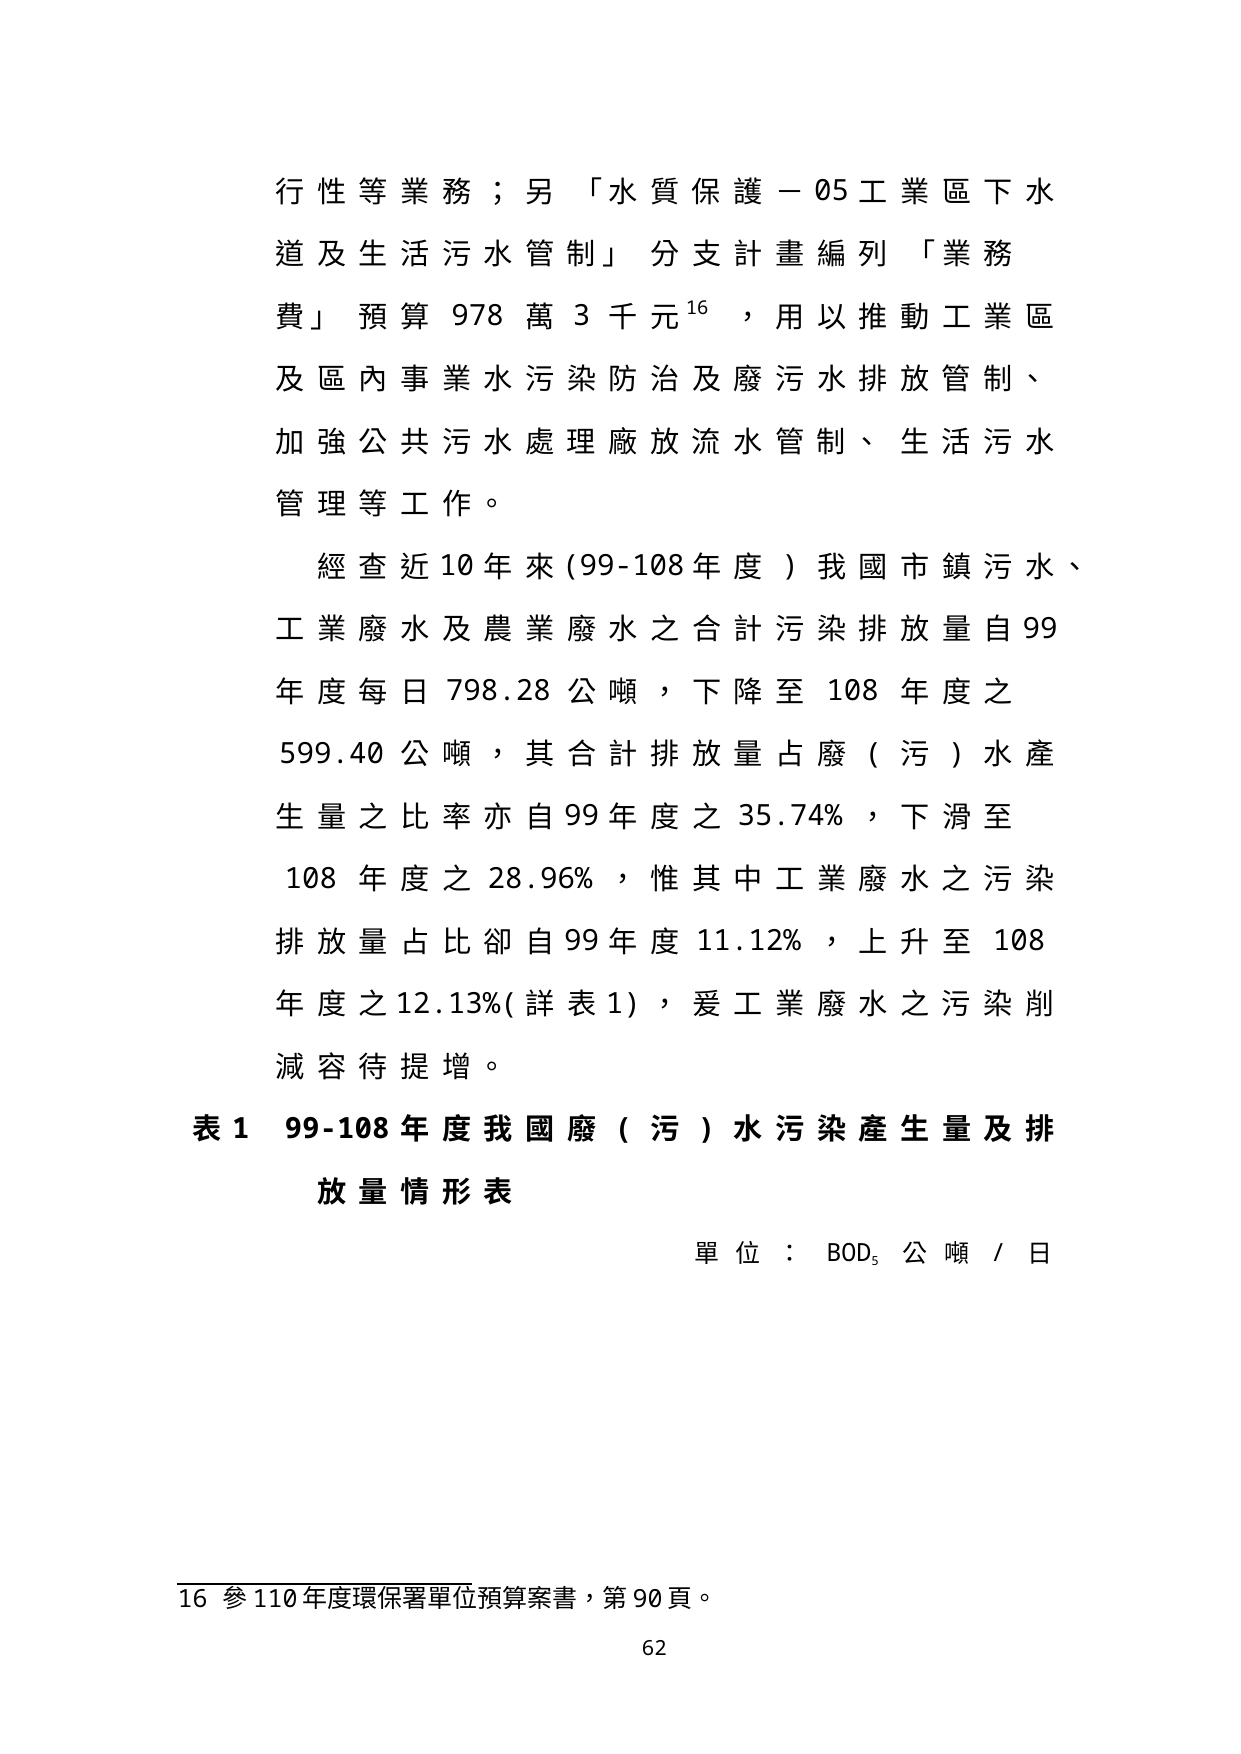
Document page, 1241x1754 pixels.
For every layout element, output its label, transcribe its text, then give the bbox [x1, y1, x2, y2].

text 單位：BOD5公噸/日 [186, 1210, 1061, 1273]
text 參110年度環保署單位預算案書，第90頁。 [177, 1584, 1069, 1613]
text 行性等業務；另「水質保護－05工業區下水道及生活污水管制」分支計畫編列「業務費」預算978萬3千元，用以推動工業區及區內事業水污染防治及廢污水排放管制、加強公共污水處理廠放流水管制、生活污水管理等工作。 [244, 148, 1061, 523]
text 經查近10年來(99-108年度)我國市鎮污水、工業廢水及農業廢水之合計污染排放量自99年度每日798.28公噸，下降至108年度之599.40公噸，其合計排放量占廢(污)水產生量之比率亦自99年度之35.74%，下滑至108年度之28.96%，惟其中工業廢水之污染排放量占比卻自99年度11.12%，上升至108年度之12.13%(詳表1)，爰工業廢水之污染削減容待提增。 [244, 523, 1061, 1085]
text 表1 99-108年度我國廢(污)水污染產生量及排放量情形表 [155, 1085, 1061, 1210]
